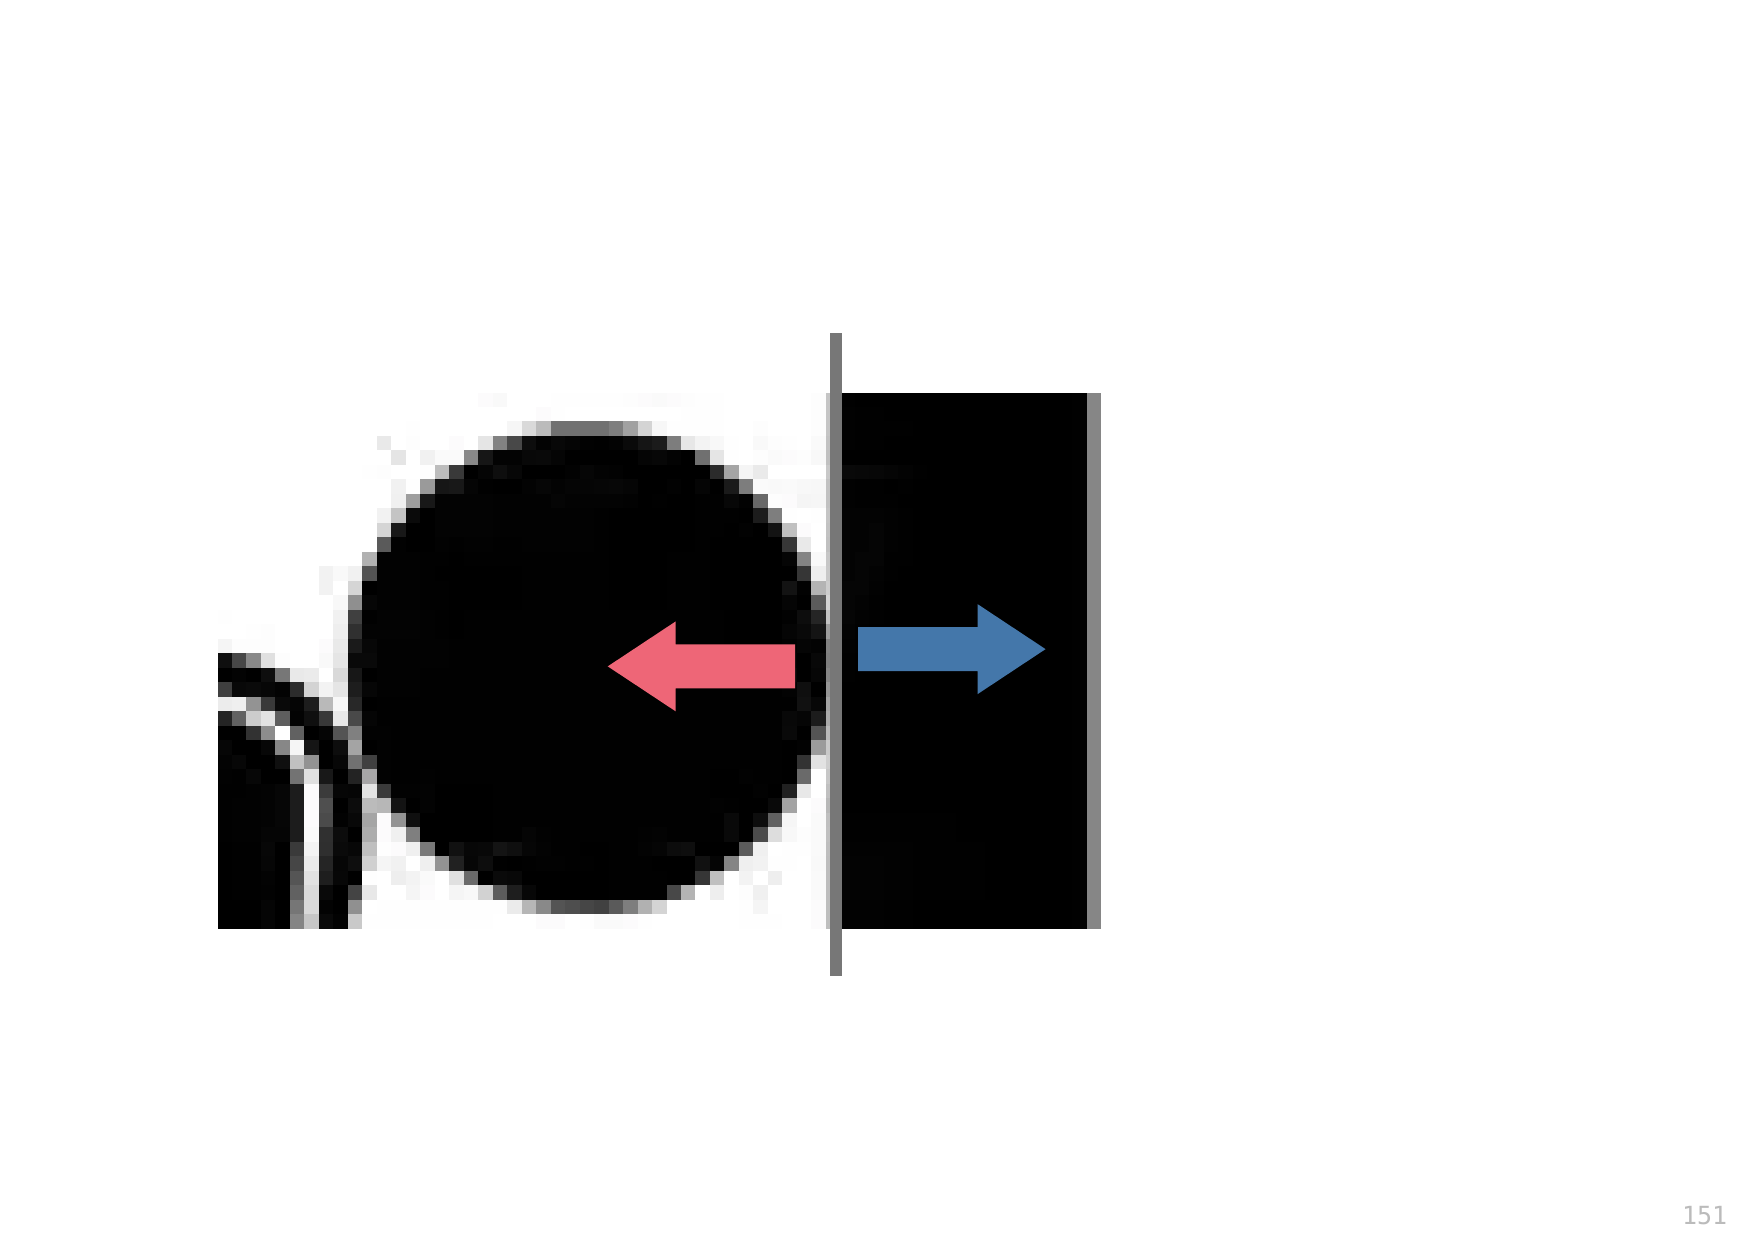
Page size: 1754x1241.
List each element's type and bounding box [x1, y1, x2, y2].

text_box [607, 621, 796, 712]
text_box [858, 604, 1046, 695]
picture [218, 393, 830, 929]
picture [842, 393, 1116, 929]
